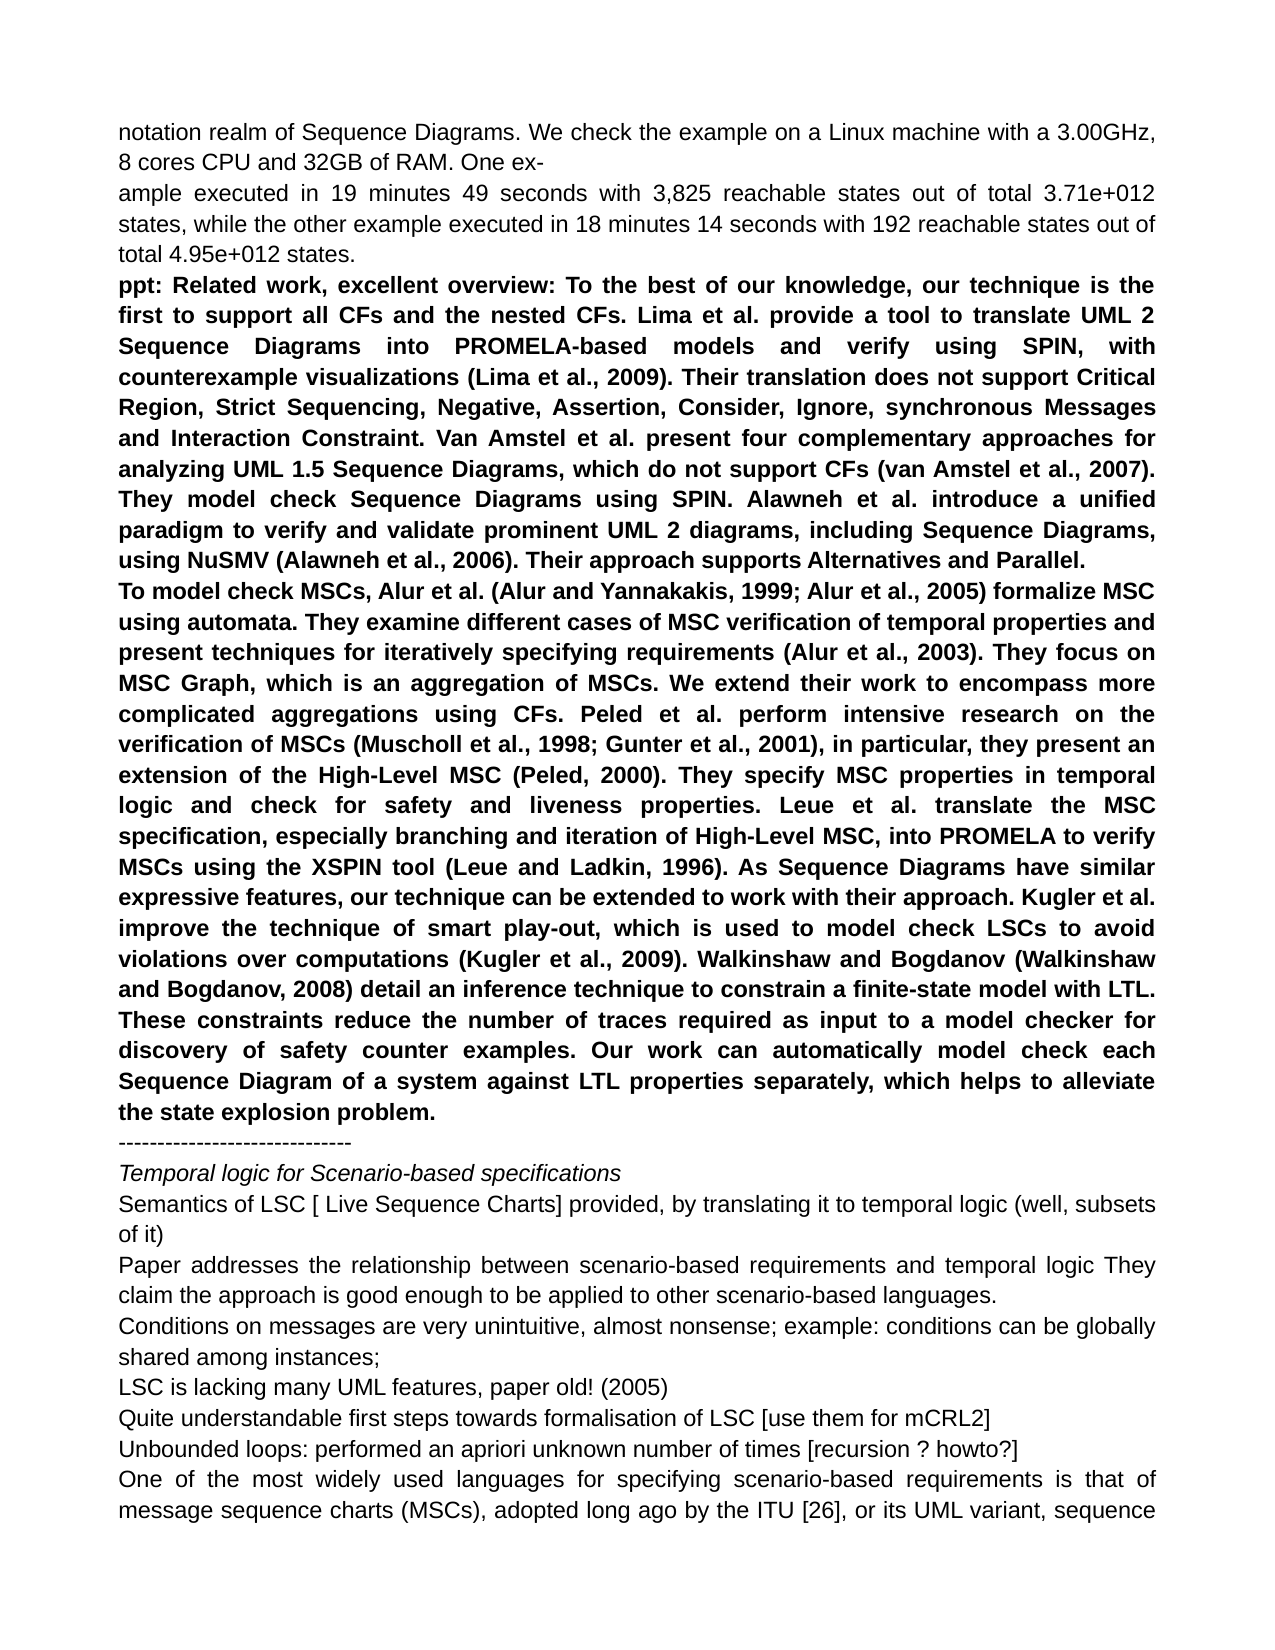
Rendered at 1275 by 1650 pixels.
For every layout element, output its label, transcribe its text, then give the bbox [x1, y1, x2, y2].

text Paper addresses the relationship between scenario-based requirements and temporal logic They claim the approach is good enough to be applied to other scenario-based languages. [118, 1251, 1157, 1309]
text ------------------------------ [118, 1129, 1157, 1156]
text Semantics of LSC [ Live Sequence Charts] provided, by translating it to temporal logic (well, subsets of it) [118, 1190, 1157, 1247]
text Unbounded loops: performed an apriori unknown number of times [recursion ? howto?] [118, 1435, 1157, 1462]
text One of the most widely used languages for specifying scenario-based requirements is that of message sequence charts (MSCs), adopted long ago by the ITU [26], or its UML variant, sequence [118, 1466, 1157, 1523]
text ample executed in 19 minutes 49 seconds with 3,825 reachable states out of total 3.71e+012 states, while the other example executed in 18 minutes 14 seconds with 192 reachable states out of total 4.95e+012 states. [118, 179, 1157, 267]
text Conditions on messages are very unintuitive, almost nonsense; example: conditions can be globally shared among instances; [118, 1312, 1157, 1370]
text ppt: Related work, excellent overview: To the best of our knowledge, our technique is the first to support all CFs and the nested CFs. Lima et al. provide a tool to translate UML 2 Sequence Diagrams into PROMELA-based models and verify using SPIN, with counterexample visualizations (Lima et al., 2009). Their translation does not support Critical Region, Strict Sequencing, Negative, Assertion, Consider, Ignore, synchronous Messages and Interaction Constraint. Van Amstel et al. present four complementary approaches for analyzing UML 1.5 Sequence Diagrams, which do not support CFs (van Amstel et al., 2007). They model check Sequence Diagrams using SPIN. Alawneh et al. introduce a unified paradigm to verify and validate prominent UML 2 diagrams, including Sequence Diagrams, using NuSMV (Alawneh et al., 2006). Their approach supports Alternatives and Parallel. [118, 271, 1157, 574]
text LSC is lacking many UML features, paper old! (2005) [118, 1374, 1157, 1401]
text Quite understandable first steps towards formalisation of LSC [use them for mCRL2] [118, 1404, 1157, 1431]
text notation realm of Sequence Diagrams. We check the example on a Linux machine with a 3.00GHz, 8 cores CPU and 32GB of RAM. One ex- [118, 118, 1157, 176]
text Temporal logic for Scenario-based specifications [118, 1159, 1157, 1186]
text To model check MSCs, Alur et al. (Alur and Yannakakis, 1999; Alur et al., 2005) formalize MSC using automata. They examine different cases of MSC verification of temporal properties and present techniques for iteratively specifying requirements (Alur et al., 2003). They focus on MSC Graph, which is an aggregation of MSCs. We extend their work to encompass more complicated aggregations using CFs. Peled et al. perform intensive research on the verification of MSCs (Muscholl et al., 1998; Gunter et al., 2001), in particular, they present an extension of the High-Level MSC (Peled, 2000). They specify MSC properties in temporal logic and check for safety and liveness properties. Leue et al. translate the MSC specification, especially branching and iteration of High-Level MSC, into PROMELA to verify MSCs using the XSPIN tool (Leue and Ladkin, 1996). As Sequence Diagrams have similar expressive features, our technique can be extended to work with their approach. Kugler et al. improve the technique of smart play-out, which is used to model check LSCs to avoid violations over computations (Kugler et al., 2009). Walkinshaw and Bogdanov (Walkinshaw and Bogdanov, 2008) detail an inference technique to constrain a finite-state model with LTL. These constraints reduce the number of traces required as input to a model checker for discovery of safety counter examples. Our work can automatically model check each Sequence Diagram of a system against LTL properties separately, which helps to alleviate the state explosion problem. [118, 577, 1157, 1125]
